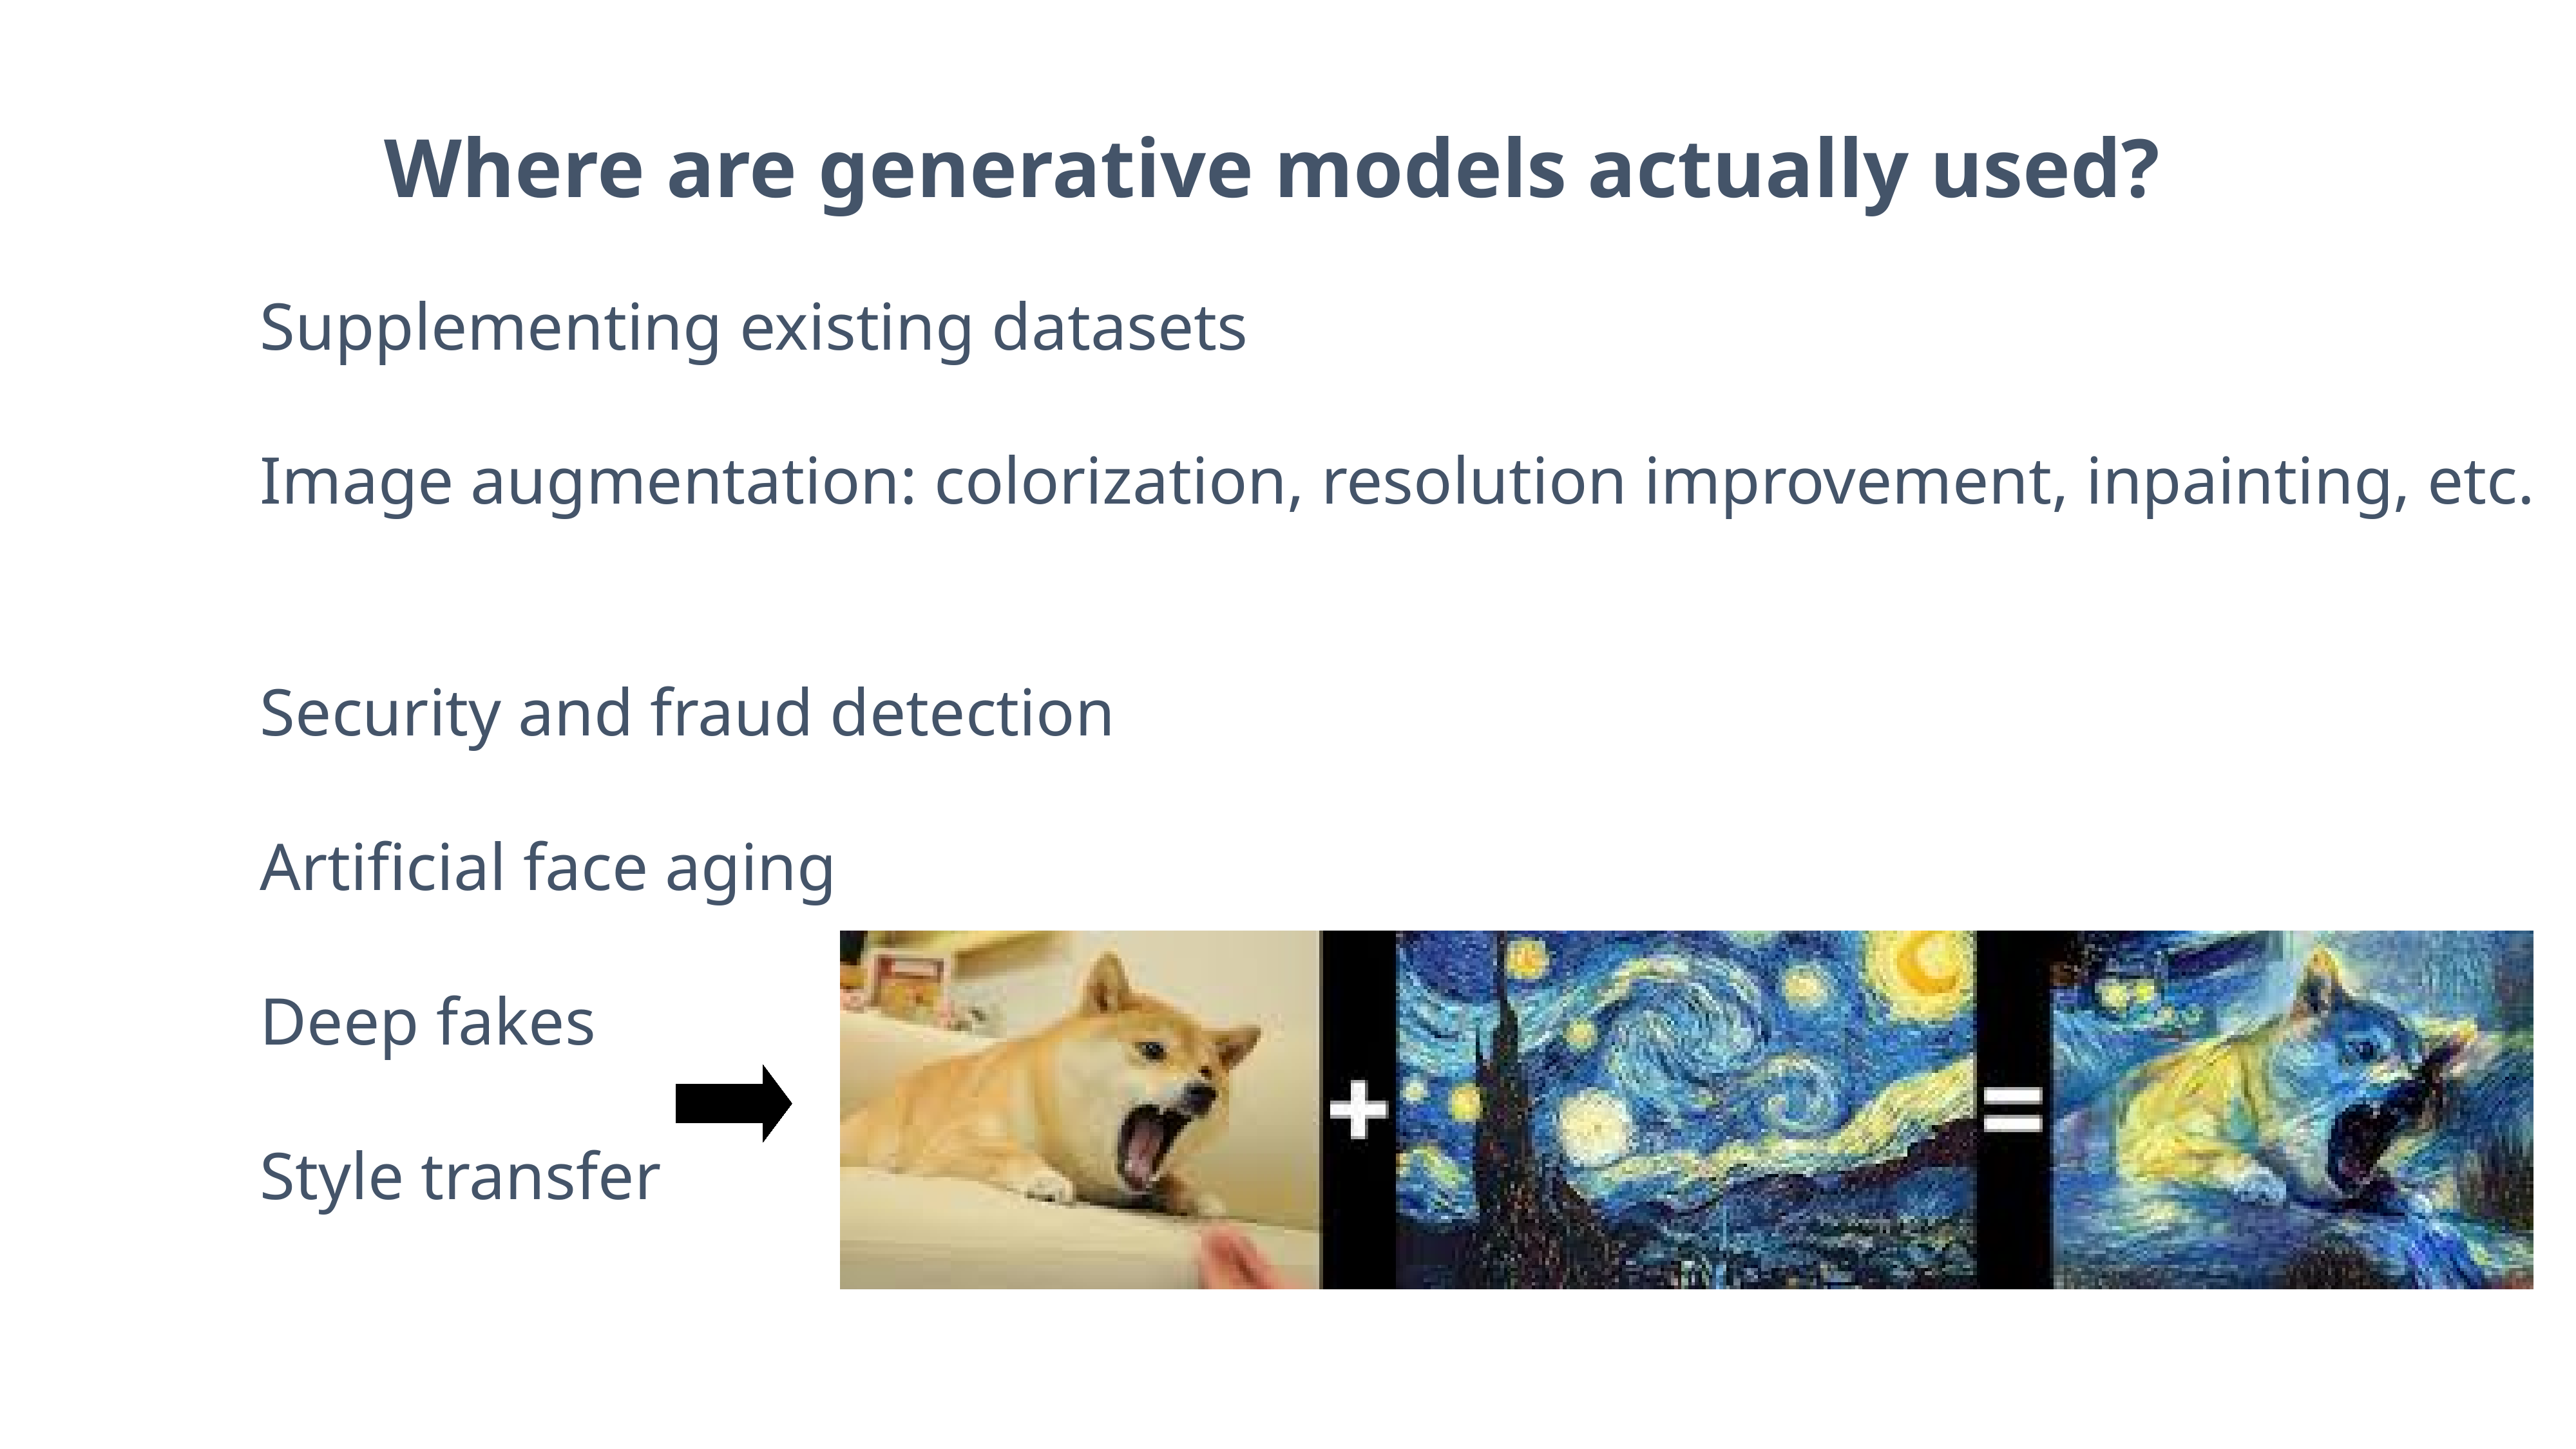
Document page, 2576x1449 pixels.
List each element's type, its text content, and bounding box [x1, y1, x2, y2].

picture [840, 931, 2533, 1289]
text_box Supplementing existing datasets Image augmentation: colorization, resolution improvement, inpainting, etc. Security and fraud detection Artificial face aging Deep fakes Style transfer [250, 280, 2549, 1217]
text_box Where are generative models actually used? [374, 112, 2172, 219]
text_box [676, 1065, 792, 1142]
